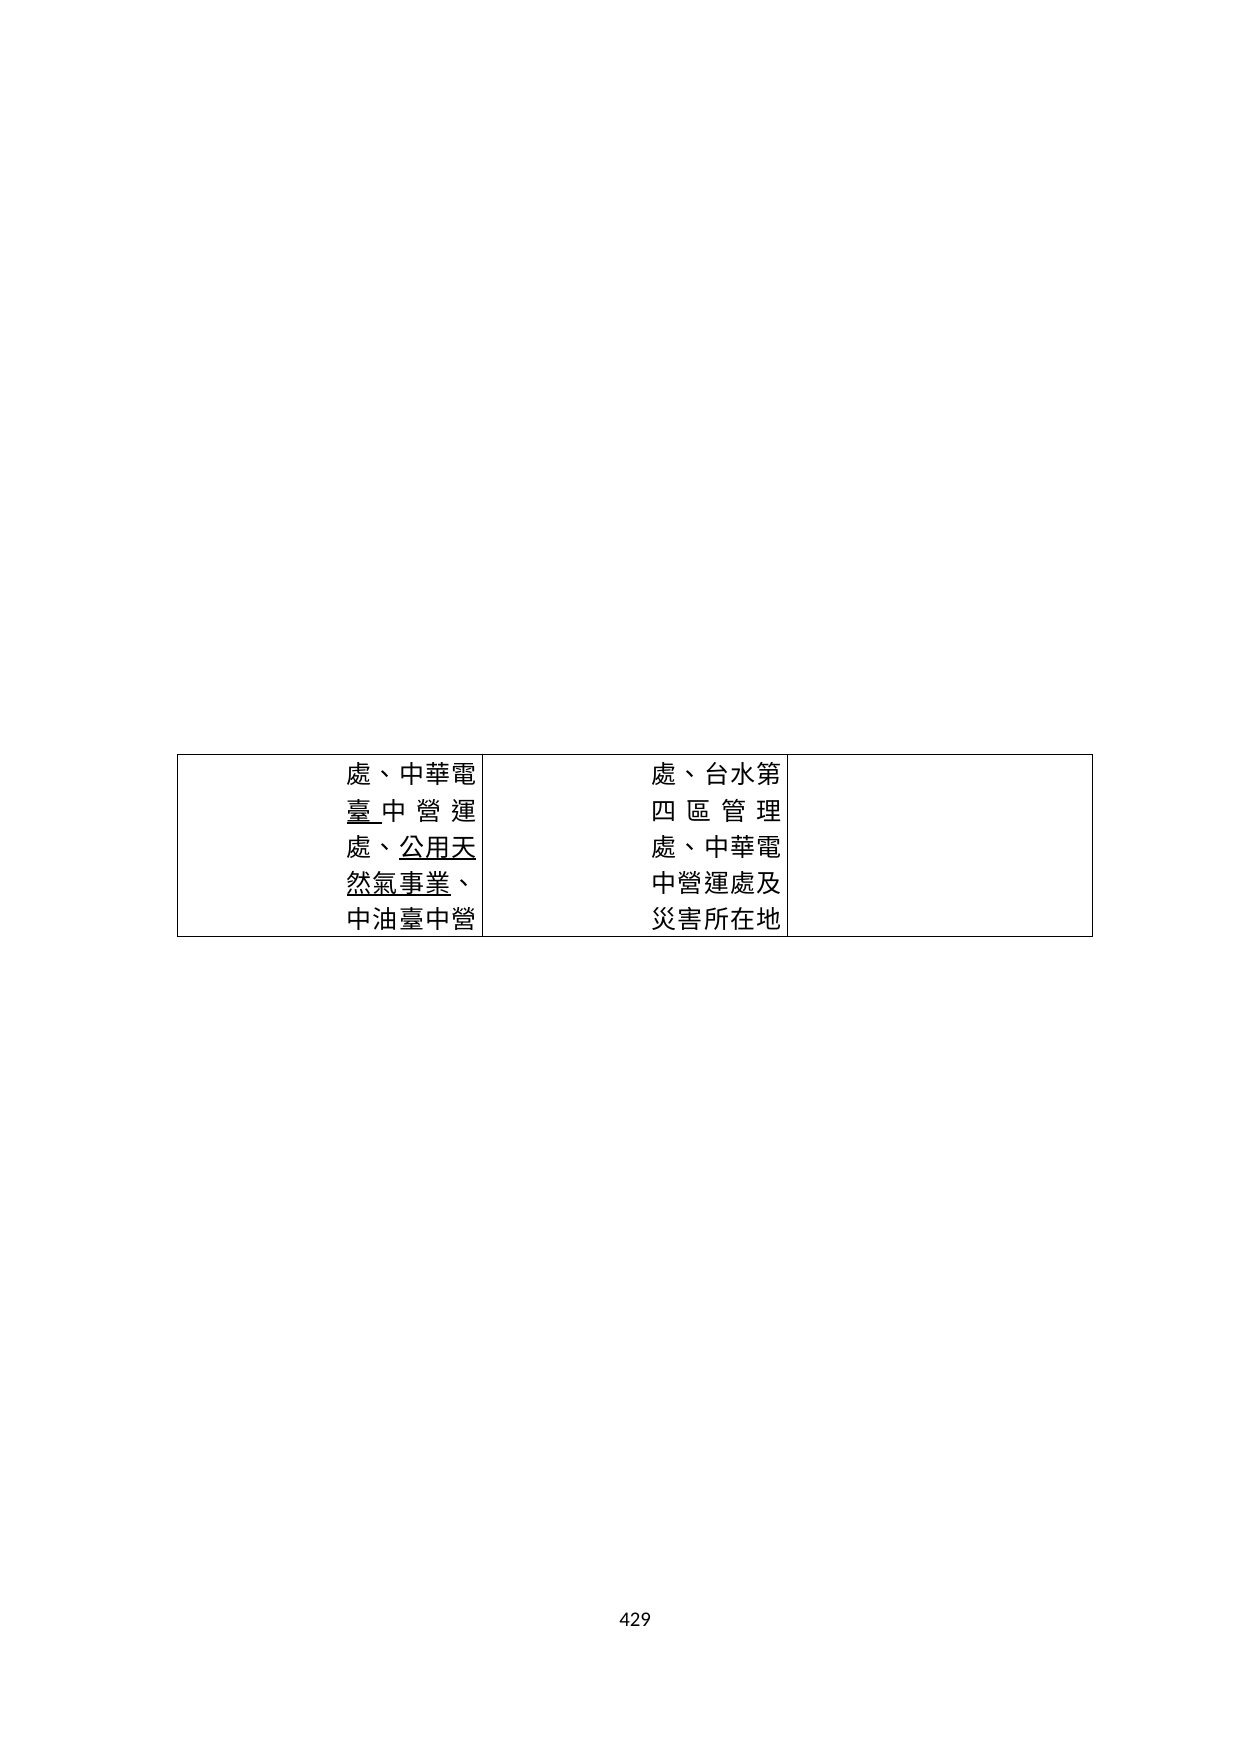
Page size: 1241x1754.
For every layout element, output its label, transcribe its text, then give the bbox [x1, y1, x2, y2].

table_cell 處、中華電臺中營運處、公用天然氣事業、中油臺中營 [178, 755, 482, 936]
table_cell 處、台水第四區管理處、中華電中營運處及災害所在地 [483, 755, 787, 936]
table_cell [788, 755, 1092, 936]
